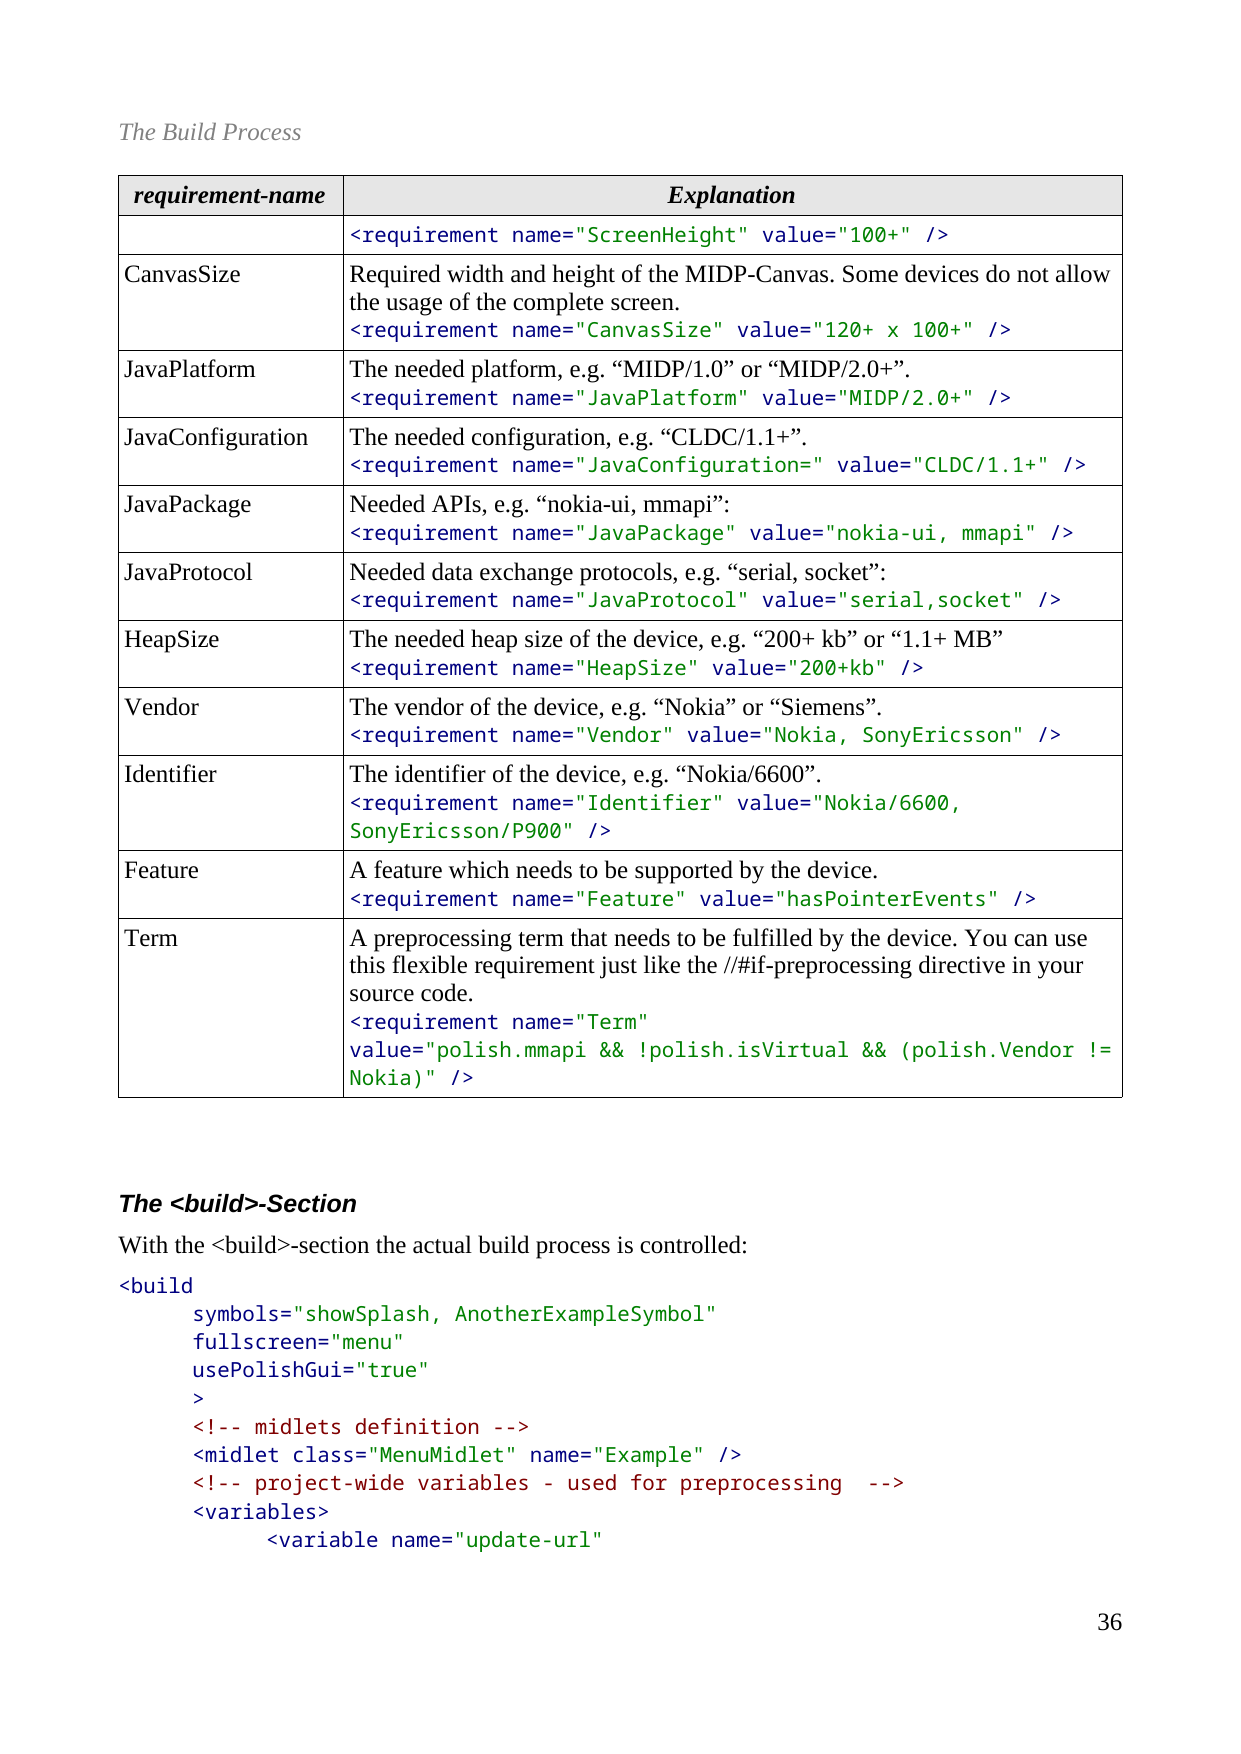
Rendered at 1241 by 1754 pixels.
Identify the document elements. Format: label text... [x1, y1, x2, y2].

table_cell The needed platform, e.g. “MIDP/1.0” or “MIDP/2.0+”. <requirement name="JavaPlatform" value="MIDP/2.0+" /> [344, 351, 1122, 417]
text <!-- project-wide variables - used for preprocessing --> [118, 1468, 1122, 1497]
text <midlet class="MenuMidlet" name="Example" /> [118, 1440, 1122, 1468]
text fullscreen="menu" [118, 1327, 1122, 1356]
table_cell HeapSize [119, 621, 343, 687]
text <!-- midlets definition --> [118, 1412, 1122, 1440]
table_cell The needed heap size of the device, e.g. “200+ kb” or “1.1+ MB” <requirement name="HeapSize" value="200+kb" /> [344, 621, 1122, 687]
table_cell A feature which needs to be supported by the device. <requirement name="Feature" value="hasPointerEvents" /> [344, 851, 1122, 918]
table_cell The needed configuration, e.g. “CLDC/1.1+”. <requirement name="JavaConfiguration=" value="CLDC/1.1+" /> [344, 418, 1122, 485]
text <variables> [118, 1497, 1122, 1525]
table_cell JavaProtocol [119, 553, 343, 620]
text > [118, 1384, 1122, 1412]
subtitle The <build>-Section [118, 1190, 1122, 1218]
text <build [118, 1271, 1122, 1299]
table_cell Needed APIs, e.g. “nokia-ui, mmapi”: <requirement name="JavaPackage" value="nokia-ui, mmapi" /> [344, 486, 1122, 552]
table_cell JavaPlatform [119, 351, 343, 417]
table_cell The vendor of the device, e.g. “Nokia” or “Siemens”. <requirement name="Vendor" value="Nokia, SonyEricsson" /> [344, 688, 1122, 755]
table_cell Needed data exchange protocols, e.g. “serial, socket”: <requirement name="JavaProtocol" value="serial,socket" /> [344, 553, 1122, 620]
table_cell [119, 216, 343, 254]
table_cell The identifier of the device, e.g. “Nokia/6600”. <requirement name="Identifier" value="Nokia/6600, SonyEricsson/P900" /> [344, 756, 1122, 850]
table_cell Feature [119, 851, 343, 918]
table_cell <requirement name="ScreenHeight" value="100+" /> [344, 216, 1122, 254]
text usePolishGui="true" [118, 1356, 1122, 1384]
table_cell Vendor [119, 688, 343, 755]
table_cell Required width and height of the MIDP-Canvas. Some devices do not allow the usage of the complete screen. <requirement name="CanvasSize" value="120+ x 100+" /> [344, 255, 1122, 350]
text <variable name="update-url" [118, 1525, 1122, 1553]
table_cell A preprocessing term that needs to be fulfilled by the device. You can use this flexible requirement just like the //#if-preprocessing directive in your source code. <requirement name="Term" value="polish.mmapi && !polish.isVirtual && (polish.Vendor != Nokia)" /> [344, 919, 1122, 1097]
table_cell JavaPackage [119, 486, 343, 552]
table_header requirement-name [119, 176, 343, 215]
text symbols="showSplash, AnotherExampleSymbol" [118, 1299, 1122, 1327]
table_cell CanvasSize [119, 255, 343, 350]
table_cell Term [119, 919, 343, 1097]
text With the <build>-section the actual build process is controlled: [118, 1231, 1122, 1258]
table_header Explanation [344, 176, 1122, 215]
table_cell JavaConfiguration [119, 418, 343, 485]
table_cell Identifier [119, 756, 343, 850]
